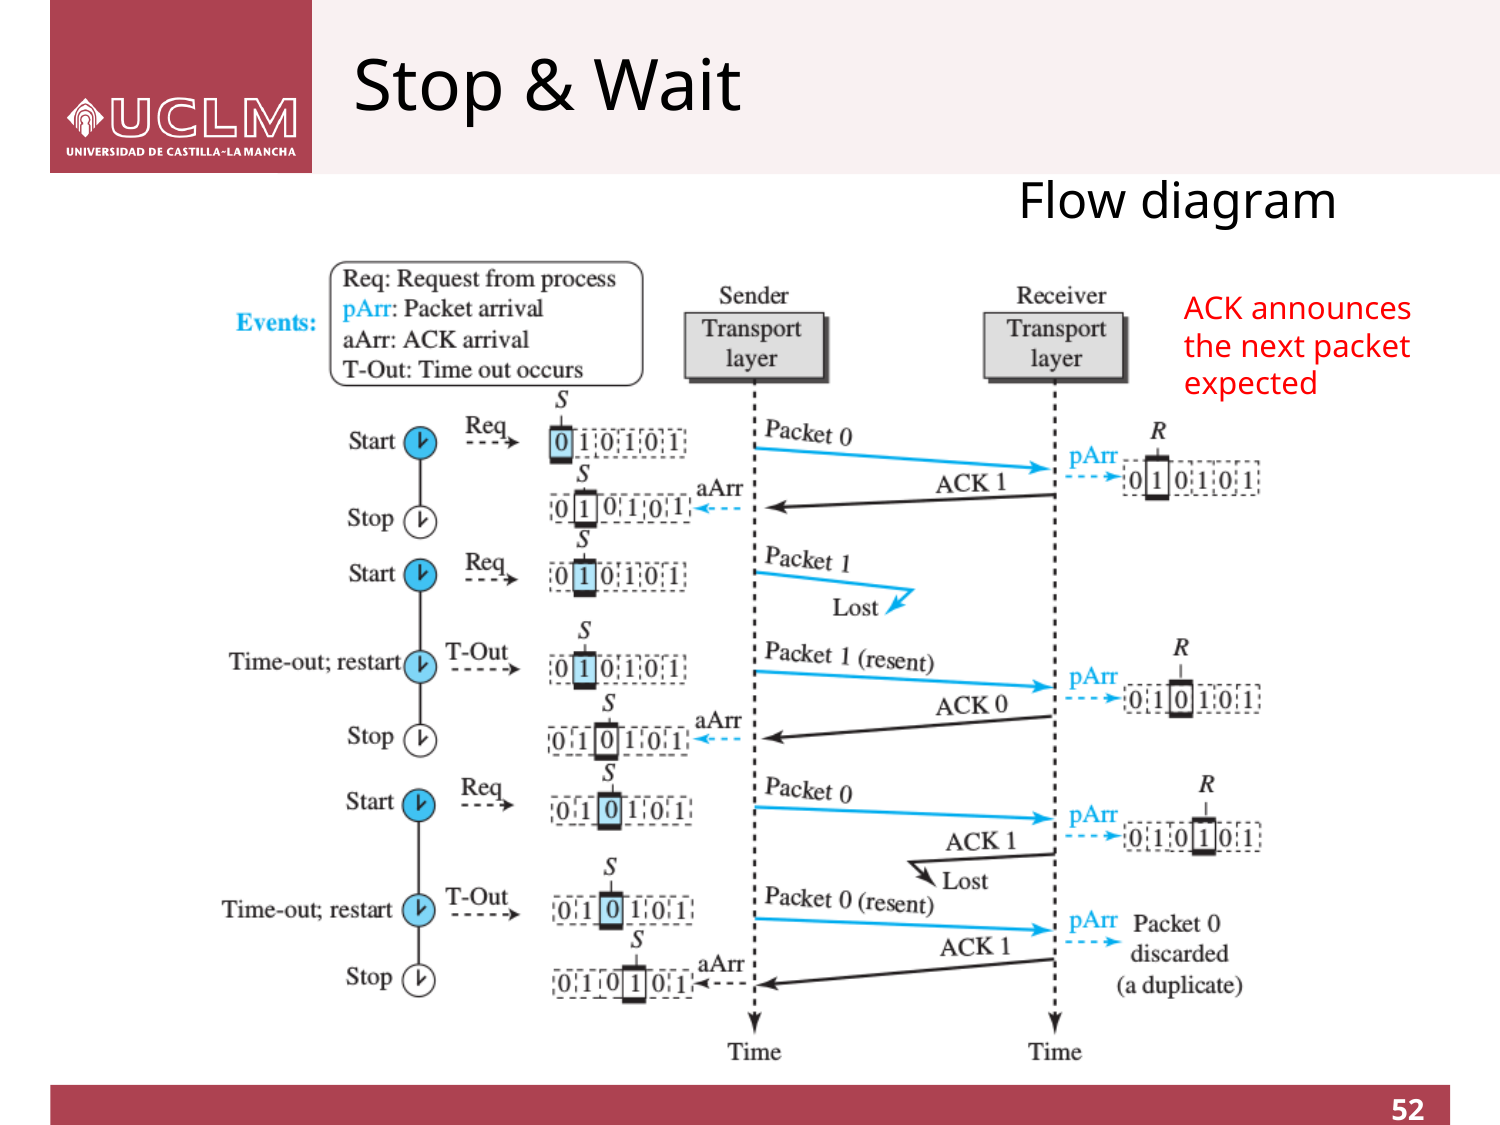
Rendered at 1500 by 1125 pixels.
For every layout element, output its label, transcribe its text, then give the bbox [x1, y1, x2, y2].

picture [50, 0, 312, 173]
text_box Flow diagram [1003, 161, 1371, 249]
picture [185, 244, 1282, 1084]
text_box ACK announces the next packet expected [1169, 281, 1459, 409]
title Stop & Wait [353, 6, 1425, 168]
